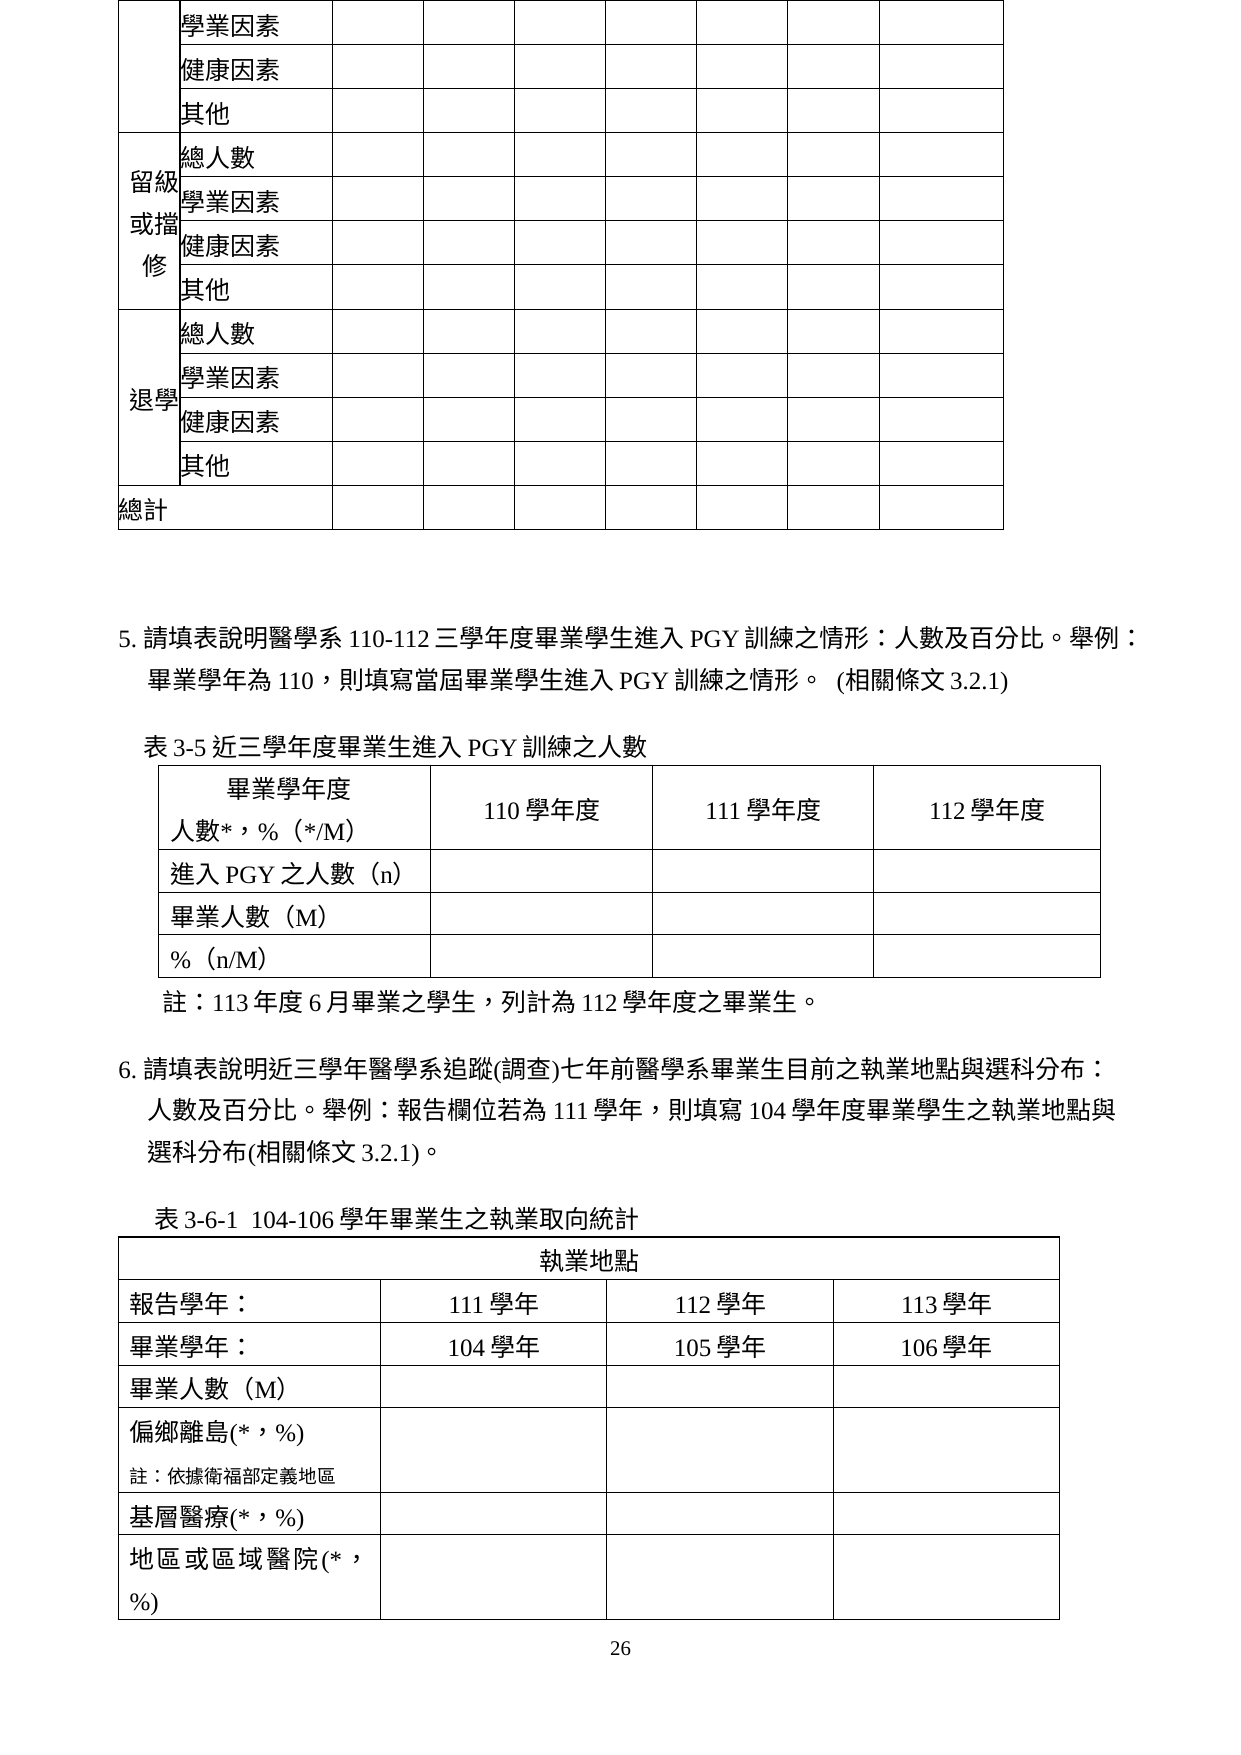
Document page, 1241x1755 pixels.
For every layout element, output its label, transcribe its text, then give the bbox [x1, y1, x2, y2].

table_cell 其他 [181, 89, 332, 132]
table_cell [333, 486, 423, 529]
table_cell [424, 354, 514, 397]
table_header 112學年度 [874, 766, 1100, 849]
table_cell [515, 265, 605, 308]
table_cell [697, 89, 787, 132]
text 表3-5 近三學年度畢業生進入PGY訓練之人數 [118, 723, 1122, 764]
table_cell [606, 221, 696, 264]
list 請填表說明近三學年醫學系追蹤(調查)七年前醫學系畢業生目前之執業地點與選科分布：人數及百分比。舉例：報告欄位若為111學年，則填寫104學年度畢業學生之執業地點與選科分布(相關條文3.2.1)。 [118, 1045, 1122, 1170]
table_cell [606, 310, 696, 352]
table_cell [697, 221, 787, 264]
table_cell [788, 177, 879, 220]
table_cell [333, 45, 423, 88]
table_cell [333, 1, 423, 44]
table_cell 總人數 [181, 133, 332, 176]
table_cell [880, 1, 1003, 44]
table_header 111學年度 [653, 766, 873, 849]
table_cell [788, 442, 879, 485]
table_cell 105學年 [607, 1323, 833, 1364]
table_cell [880, 45, 1003, 88]
table_cell [697, 45, 787, 88]
table_cell [697, 486, 787, 529]
table_cell 其他 [181, 442, 332, 485]
table_cell 健康因素 [181, 398, 332, 441]
table_cell [653, 850, 873, 892]
table_header 110學年度 [431, 766, 652, 849]
table_cell [424, 486, 514, 529]
table_cell [834, 1408, 1059, 1492]
table_cell 112學年 [607, 1280, 833, 1322]
table_cell [788, 354, 879, 397]
table_cell 學業因素 [181, 354, 332, 397]
table_cell [606, 45, 696, 88]
table_cell 偏鄉離島(*，%) 註：依據衛福部定義地區 [119, 1408, 380, 1492]
table_cell [697, 398, 787, 441]
table_cell [333, 398, 423, 441]
table_cell [431, 935, 652, 977]
table_cell 進入PGY之人數（n） [159, 850, 430, 892]
table_cell [834, 1535, 1059, 1619]
table_cell 休學 [119, 1, 179, 132]
table_cell 畢業學年： [119, 1323, 380, 1364]
table_cell [424, 177, 514, 220]
table_cell 報告學年： [119, 1280, 380, 1322]
table_cell [697, 265, 787, 308]
table_cell [880, 398, 1003, 441]
table_cell [424, 221, 514, 264]
table_cell [880, 442, 1003, 485]
table_cell [606, 486, 696, 529]
table_cell 其他 [181, 265, 332, 308]
table_cell 留級或擋修 [119, 133, 179, 308]
table_cell [606, 133, 696, 176]
table_cell [381, 1493, 606, 1534]
table_cell [333, 221, 423, 264]
table_cell [788, 265, 879, 308]
table_cell 106學年 [834, 1323, 1059, 1364]
table_cell [606, 177, 696, 220]
text 註：113年度6月畢業之學生，列計為112學年度之畢業生。 [156, 978, 1122, 1020]
table_cell [606, 89, 696, 132]
table_cell [333, 354, 423, 397]
table_cell [431, 893, 652, 934]
table_cell [697, 310, 787, 352]
table_cell [515, 221, 605, 264]
table_cell [118, 530, 1003, 573]
table_cell [424, 133, 514, 176]
table_cell [515, 486, 605, 529]
table_cell [697, 177, 787, 220]
table_cell [653, 893, 873, 934]
table_cell [607, 1535, 833, 1619]
table_cell [653, 935, 873, 977]
table_cell [515, 442, 605, 485]
table_cell [834, 1493, 1059, 1534]
table_cell [606, 354, 696, 397]
table_cell [697, 133, 787, 176]
table_cell [424, 442, 514, 485]
table_cell [515, 133, 605, 176]
table_cell [788, 133, 879, 176]
table_cell [515, 45, 605, 88]
table_cell [788, 310, 879, 352]
table_cell [424, 310, 514, 352]
table_cell 學業因素 [181, 177, 332, 220]
table_cell [607, 1408, 833, 1492]
table_cell [788, 221, 879, 264]
table_cell [515, 89, 605, 132]
table_cell 退學 [119, 310, 179, 485]
table_header 畢業學年度 人數*，%（*/M） [159, 766, 430, 849]
table_cell [697, 1, 787, 44]
table_cell [381, 1408, 606, 1492]
table_cell 113學年 [834, 1280, 1059, 1322]
table_cell [515, 310, 605, 352]
table_cell 畢業人數（M） [119, 1366, 380, 1407]
table_cell [431, 850, 652, 892]
table_cell [874, 935, 1100, 977]
table_cell [880, 265, 1003, 308]
table_cell [333, 89, 423, 132]
table_cell [333, 310, 423, 352]
table_cell [874, 850, 1100, 892]
table_cell [880, 354, 1003, 397]
table_cell [333, 265, 423, 308]
text 表3-6-1 104-106學年畢業生之執業取向統計 [148, 1195, 1122, 1236]
table_cell [381, 1535, 606, 1619]
table_cell [607, 1366, 833, 1407]
table_cell [381, 1366, 606, 1407]
table_cell [606, 265, 696, 308]
table_cell [424, 265, 514, 308]
table_cell [607, 1493, 833, 1534]
table_cell [834, 1366, 1059, 1407]
table_cell [424, 1, 514, 44]
table_cell [333, 442, 423, 485]
table_header 執業地點 [119, 1238, 1059, 1279]
table_cell [788, 45, 879, 88]
table_cell [874, 893, 1100, 934]
table_cell [880, 486, 1003, 529]
table_cell [424, 89, 514, 132]
table_cell 總人數 [181, 310, 332, 352]
table_cell [606, 398, 696, 441]
table_cell %（n/M） [159, 935, 430, 977]
table_cell [788, 486, 879, 529]
table_cell [788, 1, 879, 44]
table_cell 學業因素 [181, 1, 332, 44]
table_cell [606, 442, 696, 485]
table_cell [880, 310, 1003, 352]
table_cell [788, 89, 879, 132]
table_cell 104學年 [381, 1323, 606, 1364]
table_cell [424, 398, 514, 441]
table_cell [880, 133, 1003, 176]
table_cell [333, 133, 423, 176]
table_cell [880, 177, 1003, 220]
table_cell [515, 177, 605, 220]
table_cell 111學年 [381, 1280, 606, 1322]
table_cell [333, 177, 423, 220]
table_cell [515, 1, 605, 44]
table_cell [788, 398, 879, 441]
table_cell 總計 [119, 486, 332, 529]
table_cell [606, 1, 696, 44]
table_cell [424, 45, 514, 88]
table_cell [515, 398, 605, 441]
table_cell 畢業人數（M） [159, 893, 430, 934]
table_cell 健康因素 [181, 221, 332, 264]
table_cell 地區或區域醫院(*，%) [119, 1535, 380, 1619]
table_cell 健康因素 [181, 45, 332, 88]
list 請填表說明醫學系110-112三學年度畢業學生進入PGY訓練之情形：人數及百分比。舉例：畢業學年為110，則填寫當屆畢業學生進入PGY訓練之情形。 (相關條文3.2.1) [118, 614, 1122, 698]
table_cell 基層醫療(*，%) [119, 1493, 380, 1534]
table_cell [697, 354, 787, 397]
table_cell [697, 442, 787, 485]
table_cell [515, 354, 605, 397]
table_cell [880, 221, 1003, 264]
table_cell [880, 89, 1003, 132]
